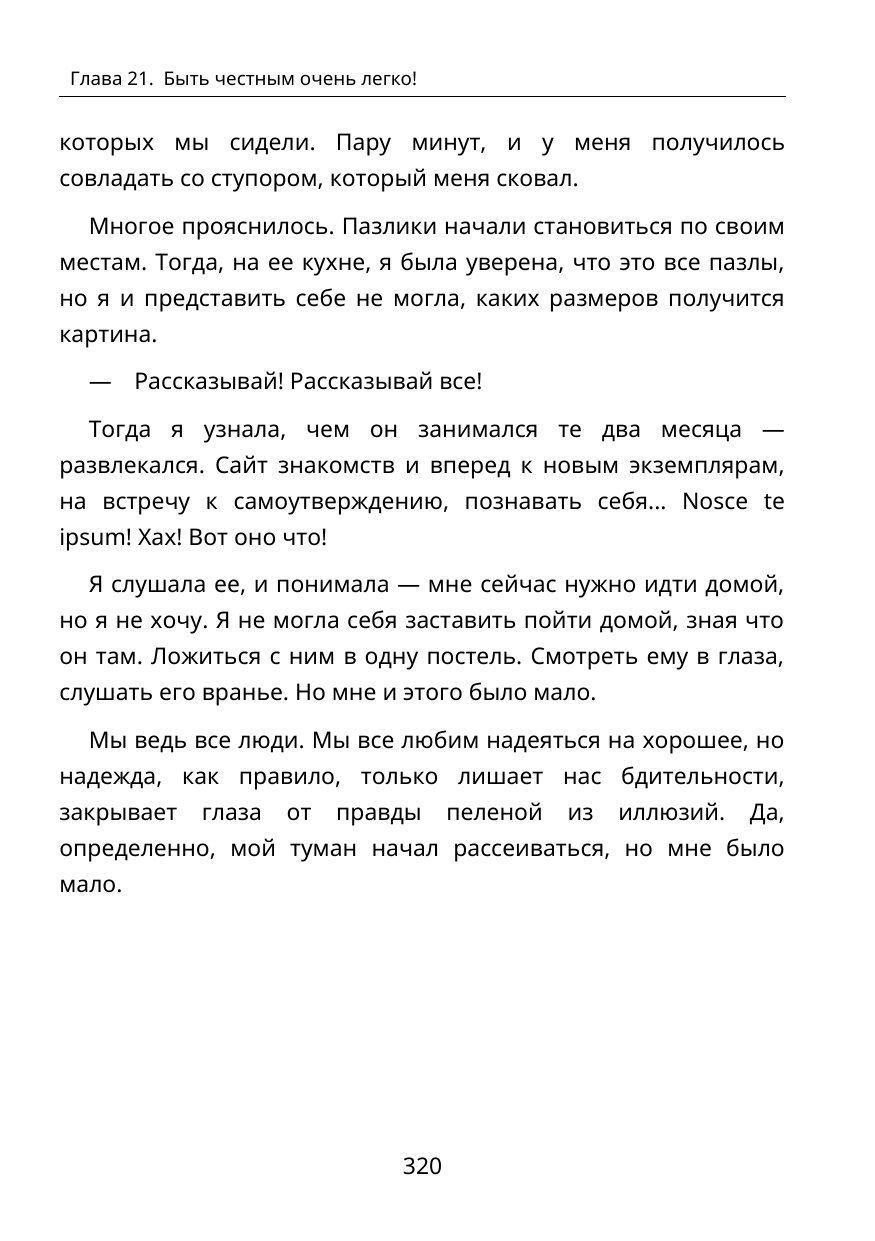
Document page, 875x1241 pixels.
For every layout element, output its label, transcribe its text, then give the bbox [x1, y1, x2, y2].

text Мы ведь все люди. Мы все любим надеяться на хорошее, но надежда, как правило, только лишает нас бдительности, закрывает глаза от правды пеленой из иллюзий. Да, определенно, мой туман начал рассеиваться, но мне было мало. [59, 724, 786, 899]
text Я слушала ее, и понимала — мне сейчас нужно идти домой, но я не хочу. Я не могла себя заставить пойти домой, зная что он там. Ложиться с ним в одну постель. Смотреть ему в глаза, слушать его вранье. Но мне и этого было мало. [59, 568, 786, 707]
text Многое прояснилось. Пазлики начали становиться по своим местам. Тогда, на ее кухне, я была уверена, что это все пазлы, но я и представить себе не могла, каких размеров получится картина. [59, 210, 786, 349]
text Тогда я узнала, чем он занимался те два месяца — развлекался. Сайт знакомств и вперед к новым экземплярам, на встречу к самоутверждению, познавать себя... Nosce te ipsum! Хах! Вот оно что! [59, 413, 786, 552]
list Рассказывай! Рассказывай все! [59, 365, 786, 396]
text которых мы сидели. Пару минут, и у меня получилось совладать со ступором, который меня сковал. [59, 126, 786, 193]
